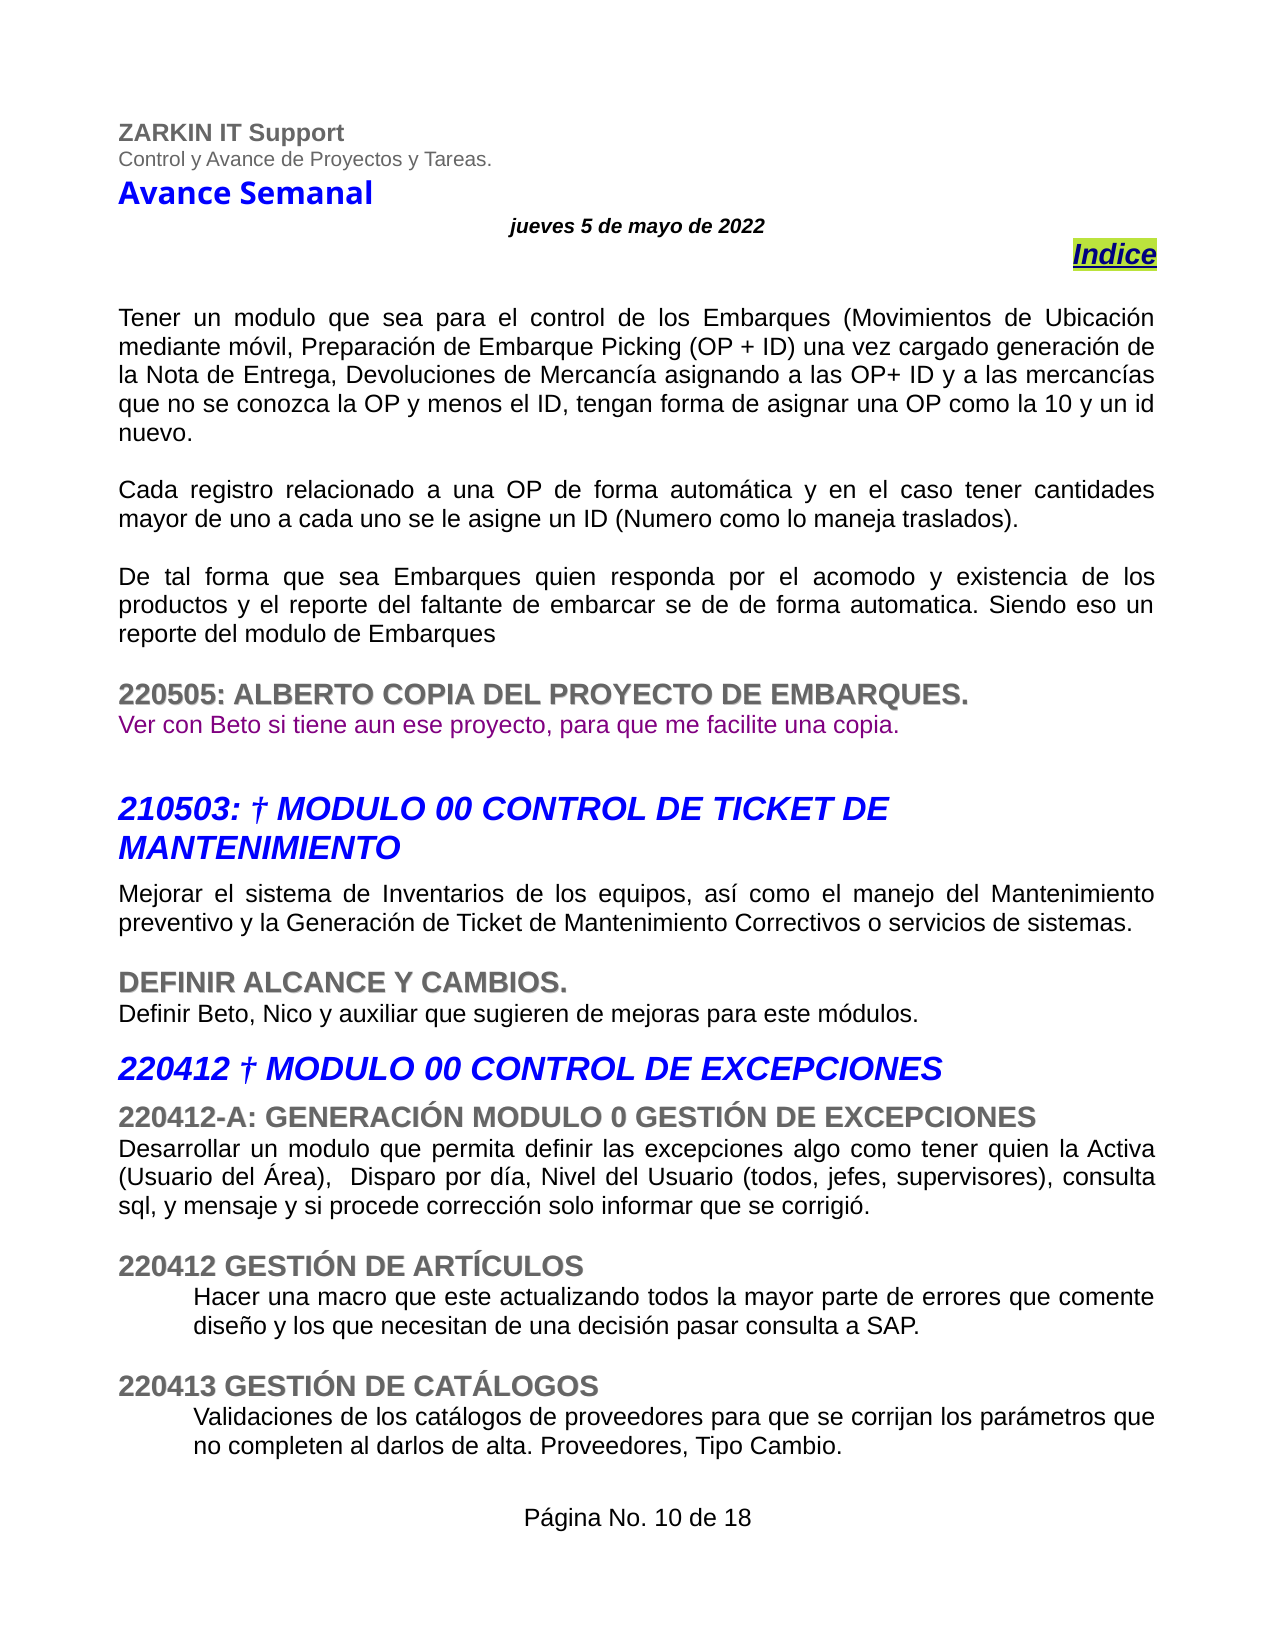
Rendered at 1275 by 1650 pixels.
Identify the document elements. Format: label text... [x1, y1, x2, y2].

text De tal forma que sea Embarques quien responda por el acomodo y existencia de los productos y el reporte del faltante de embarcar se de de forma automatica. Siendo eso un reporte del modulo de Embarques [118, 562, 1157, 648]
subtitle DEFINIR ALCANCE Y CAMBIOS. [118, 965, 1157, 999]
text Tener un modulo que sea para el control de los Embarques (Movimientos de Ubicación mediante móvil, Preparación de Embarque Picking (OP + ID) una vez cargado generación de la Nota de Entrega, Devoluciones de Mercancía asignando a las OP+ ID y a las mercancías que no se conozca la OP y menos el ID, tengan forma de asignar una OP como la 10 y un id nuevo. [118, 303, 1157, 447]
subtitle 220412 GESTIÓN DE ARTÍCULOS [118, 1248, 1157, 1282]
text Mejorar el sistema de Inventarios de los equipos, así como el manejo del Mantenimiento preventivo y la Generación de Ticket de Mantenimiento Correctivos o servicios de sistemas. [118, 879, 1157, 936]
subtitle 220412-A: GENERACIÓN MODULO 0 GESTIÓN DE EXCEPCIONES [118, 1100, 1157, 1133]
text Validaciones de los catálogos de proveedores para que se corrijan los parámetros que no completen al darlos de alta. Proveedores, Tipo Cambio. [193, 1402, 1157, 1460]
text Desarrollar un modulo que permita definir las excepciones algo como tener quien la Activa (Usuario del Área), Disparo por día, Nivel del Usuario (todos, jefes, supervisores), consulta sql, y mensaje y si procede corrección solo informar que se corrigió. [118, 1133, 1157, 1220]
subtitle 220505: Alberto copia del proyecto de Embarques. [118, 677, 1157, 711]
text Cada registro relacionado a una OP de forma automática y en el caso tener cantidades mayor de uno a cada uno se le asigne un ID (Numero como lo maneja traslados). [118, 476, 1157, 533]
subtitle 220413 GESTIÓN DE CATÁLOGOS [118, 1368, 1157, 1402]
subtitle 220412 † MODULO 00 CONTROL DE EXCEPCIONES [118, 1048, 1157, 1087]
text Ver con Beto si tiene aun ese proyecto, para que me facilite una copia. [118, 711, 1157, 739]
text Definir Beto, Nico y auxiliar que sugieren de mejoras para este módulos. [118, 999, 1157, 1028]
text Hacer una macro que este actualizando todos la mayor parte de errores que comente diseño y los que necesitan de una decisión pasar consulta a SAP. [193, 1282, 1157, 1340]
subtitle 210503: † MODULO 00 CONTROL DE TICKET DE MANTENIMIENTO [118, 789, 1157, 866]
